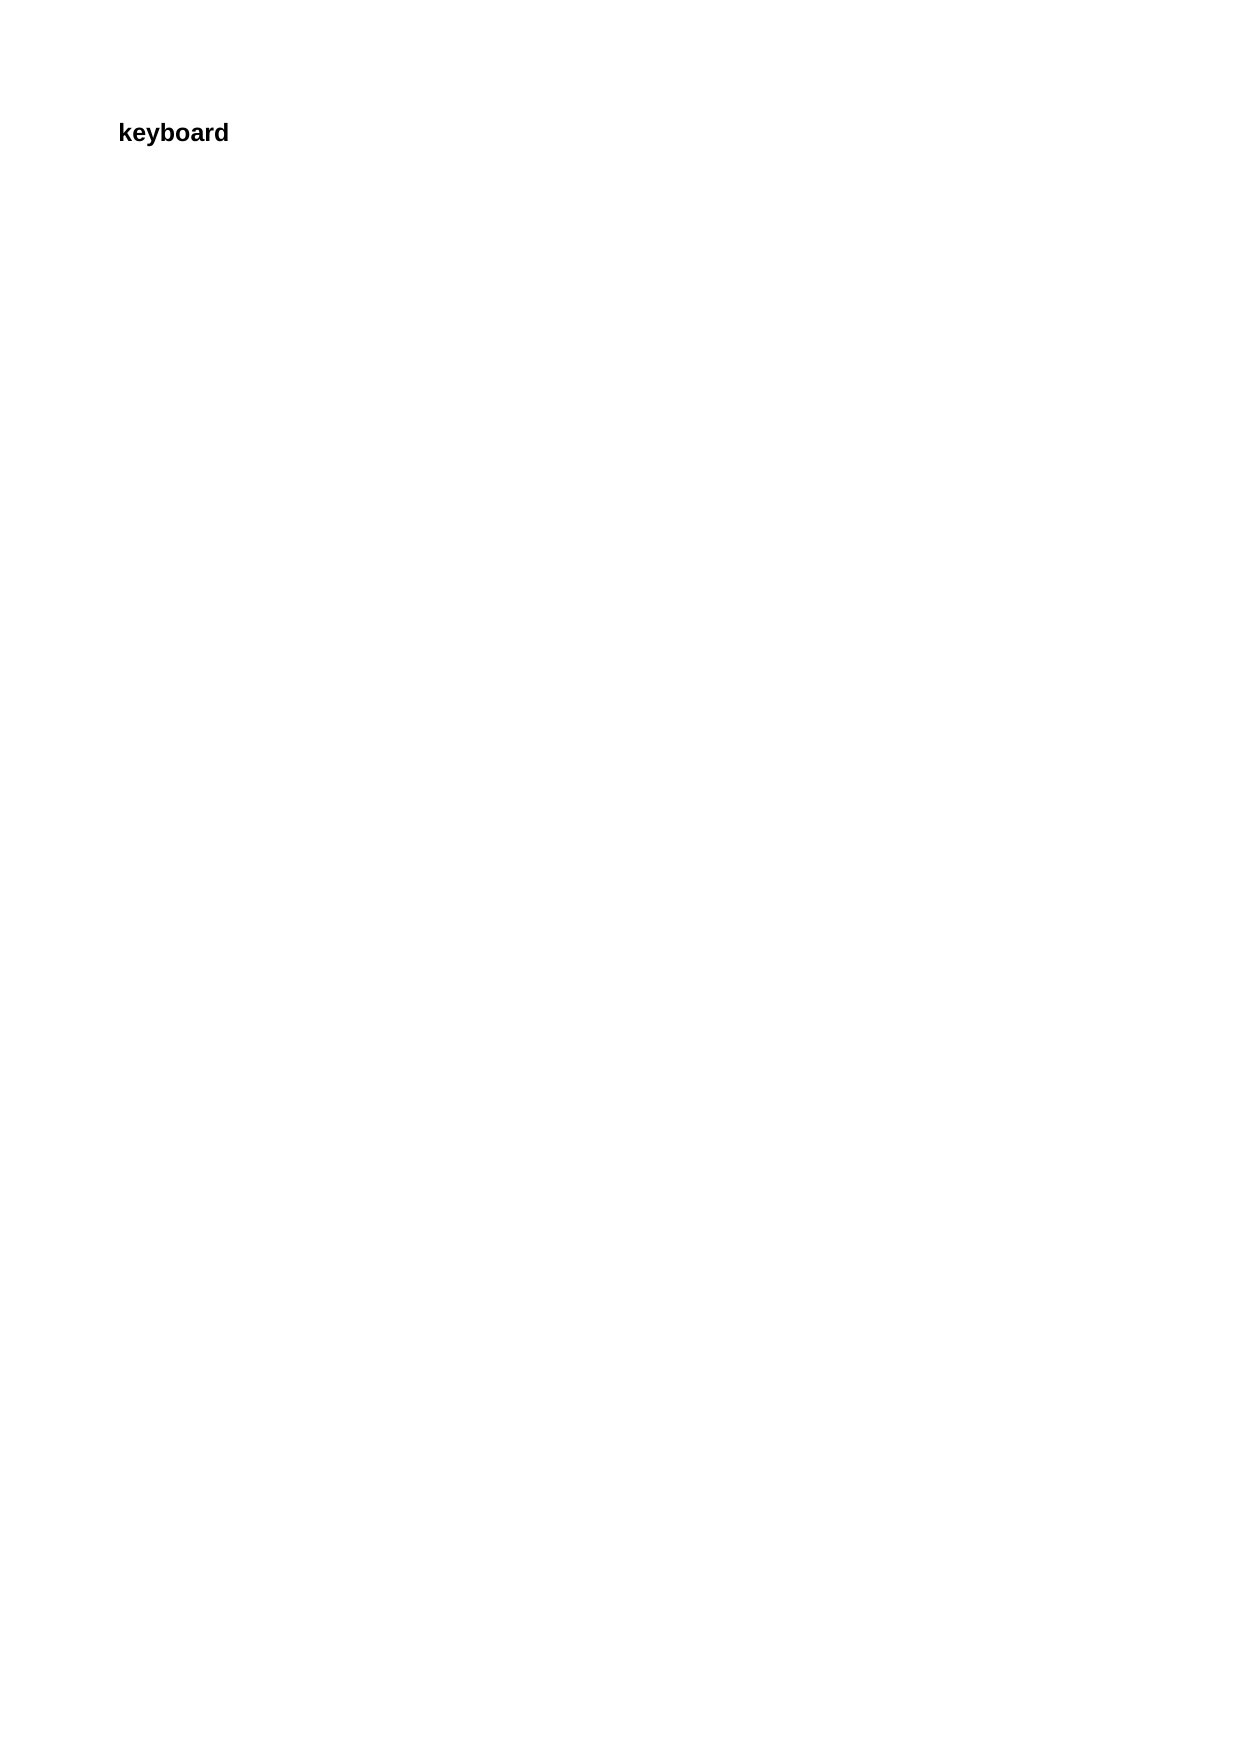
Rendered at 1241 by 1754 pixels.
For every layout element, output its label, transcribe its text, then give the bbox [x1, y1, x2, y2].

subtitle keyboard [118, 118, 1122, 147]
